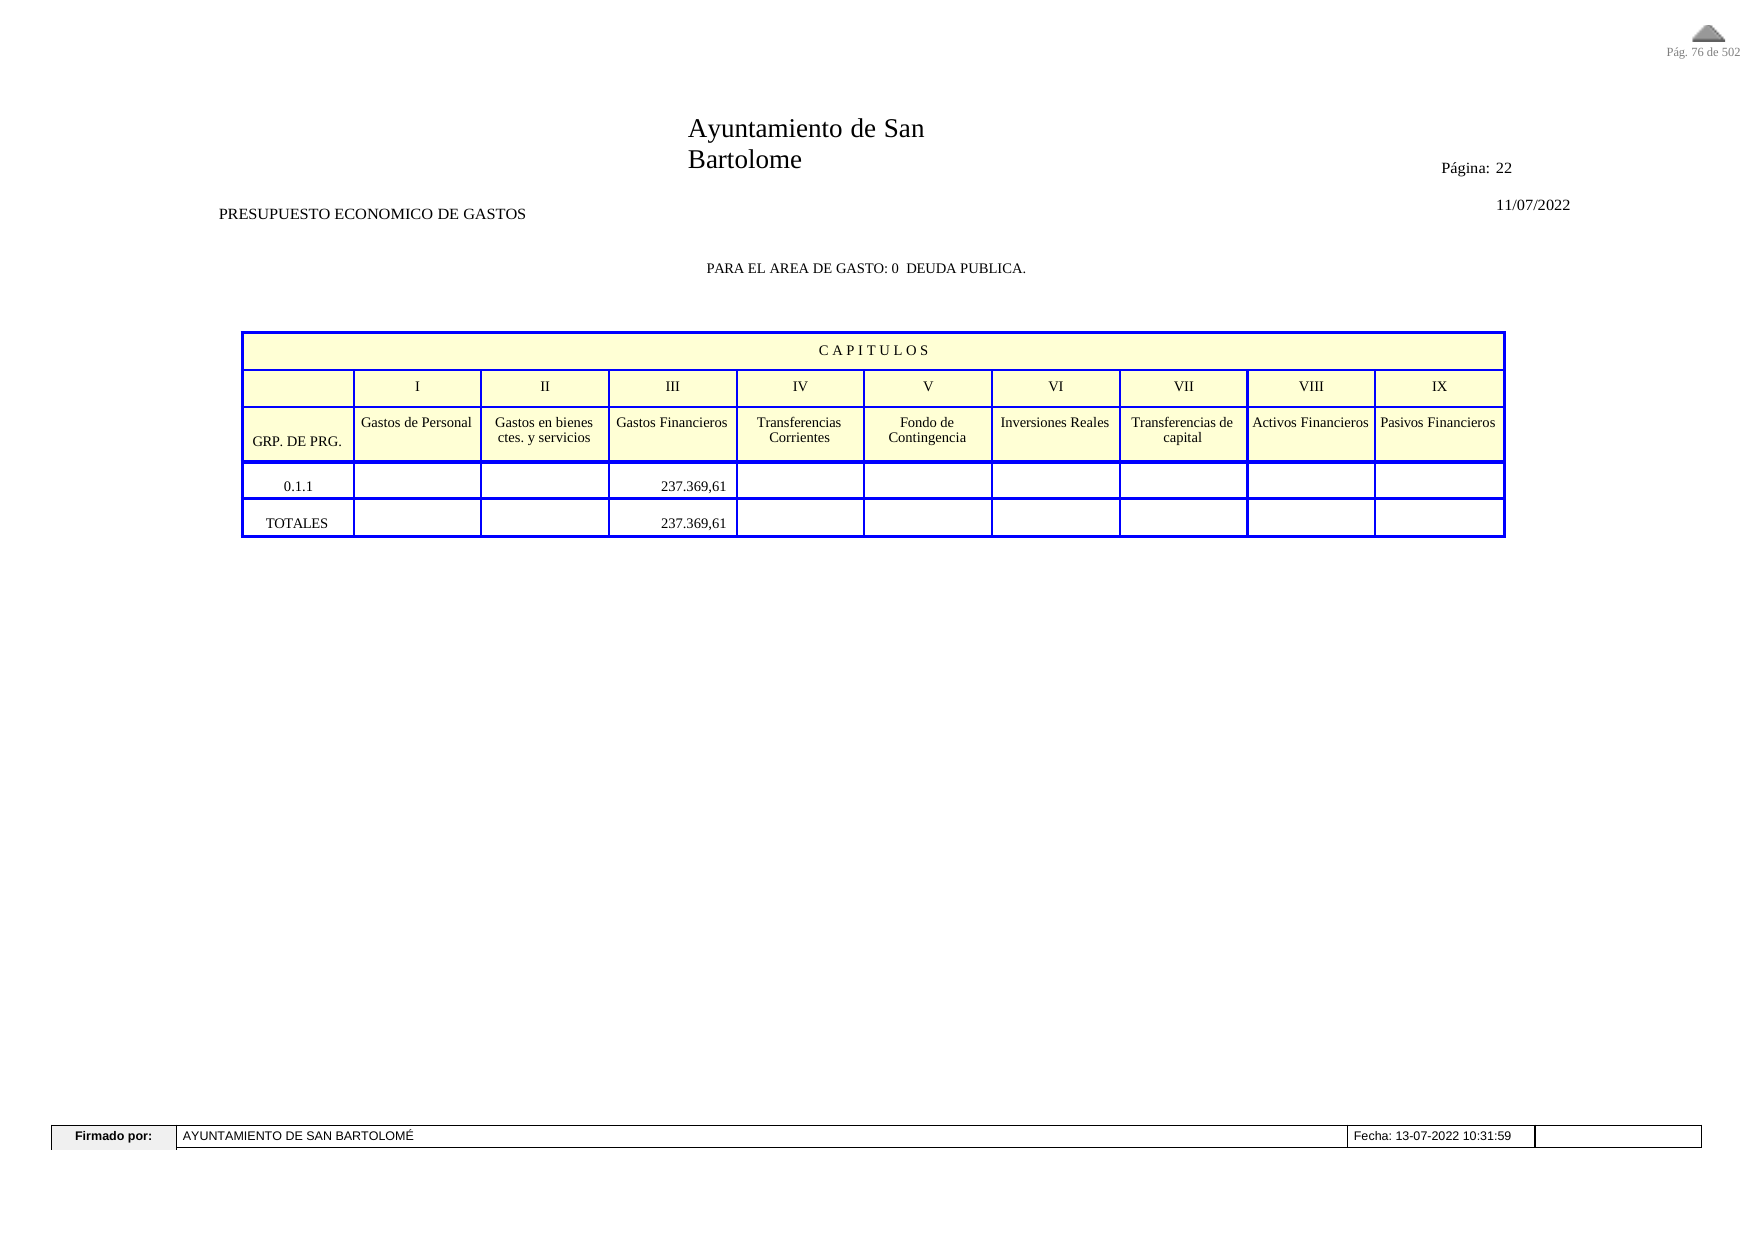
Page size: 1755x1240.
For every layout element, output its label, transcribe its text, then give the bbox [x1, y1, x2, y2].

table_cell 0.1.1 [244, 464, 353, 497]
table_cell TOTALES [244, 500, 353, 535]
table_header Fecha: 13-07-2022 10:31:59 [1348, 1126, 1534, 1147]
table_cell [244, 371, 353, 406]
table_cell IX [1376, 371, 1503, 406]
text Página: 22 [1439, 159, 1514, 177]
table_cell [993, 464, 1119, 497]
table_cell Gastos en bienes ctes. y servicios [482, 408, 608, 460]
table_cell [865, 464, 991, 497]
table_cell Gastos Financieros [610, 408, 736, 460]
table_header C A P I T U L O S [244, 334, 1503, 369]
table_cell 237.369,61 [610, 500, 736, 535]
table_cell II [482, 371, 608, 406]
table_cell Fondo de Contingencia [865, 408, 991, 460]
table_cell VIII [1249, 371, 1374, 406]
table_cell [738, 500, 863, 535]
table_cell I [355, 371, 480, 406]
table_cell Gastos de Personal [355, 408, 480, 460]
table_cell III [610, 371, 736, 406]
table_cell VI [993, 371, 1119, 406]
table_cell [1376, 500, 1503, 535]
table_header AYUNTAMIENTO DE SAN BARTOLOMÉ [177, 1126, 1347, 1147]
table_cell V [865, 371, 991, 406]
table_cell [993, 500, 1119, 535]
table_cell Inversiones Reales [993, 408, 1119, 460]
table_cell [1121, 464, 1246, 497]
table_cell [355, 464, 480, 497]
subtitle Ayuntamiento de San Bartolome [688, 112, 1045, 174]
table_header [1536, 1126, 1701, 1147]
table_cell [482, 500, 608, 535]
table_cell [1376, 464, 1503, 497]
table_cell IV [738, 371, 863, 406]
table_cell [355, 500, 480, 535]
table_cell GRP. DE PRG. [244, 408, 353, 460]
table_cell VII [1121, 371, 1246, 406]
table_cell [1249, 500, 1374, 535]
table_cell [482, 464, 608, 497]
table_cell [738, 464, 863, 497]
table_cell [1121, 500, 1246, 535]
text PARA EL AREA DE GASTO: 0 DEUDA PUBLICA. [615, 259, 1117, 276]
table_cell [865, 500, 991, 535]
table_cell Transferencias de capital [1121, 408, 1246, 460]
table_cell 237.369,61 [610, 464, 736, 497]
text PRESUPUESTO ECONOMICO DE GASTOS [218, 205, 528, 223]
text 11/07/2022 [1493, 196, 1572, 213]
table_cell Activos Financieros [1249, 408, 1374, 460]
table_cell Pasivos Financieros [1376, 408, 1503, 460]
table_cell Transferencias Corrientes [738, 408, 863, 460]
picture [1691, 25, 1726, 42]
table_header Firmado por: [52, 1126, 176, 1147]
table_cell [1249, 464, 1374, 497]
